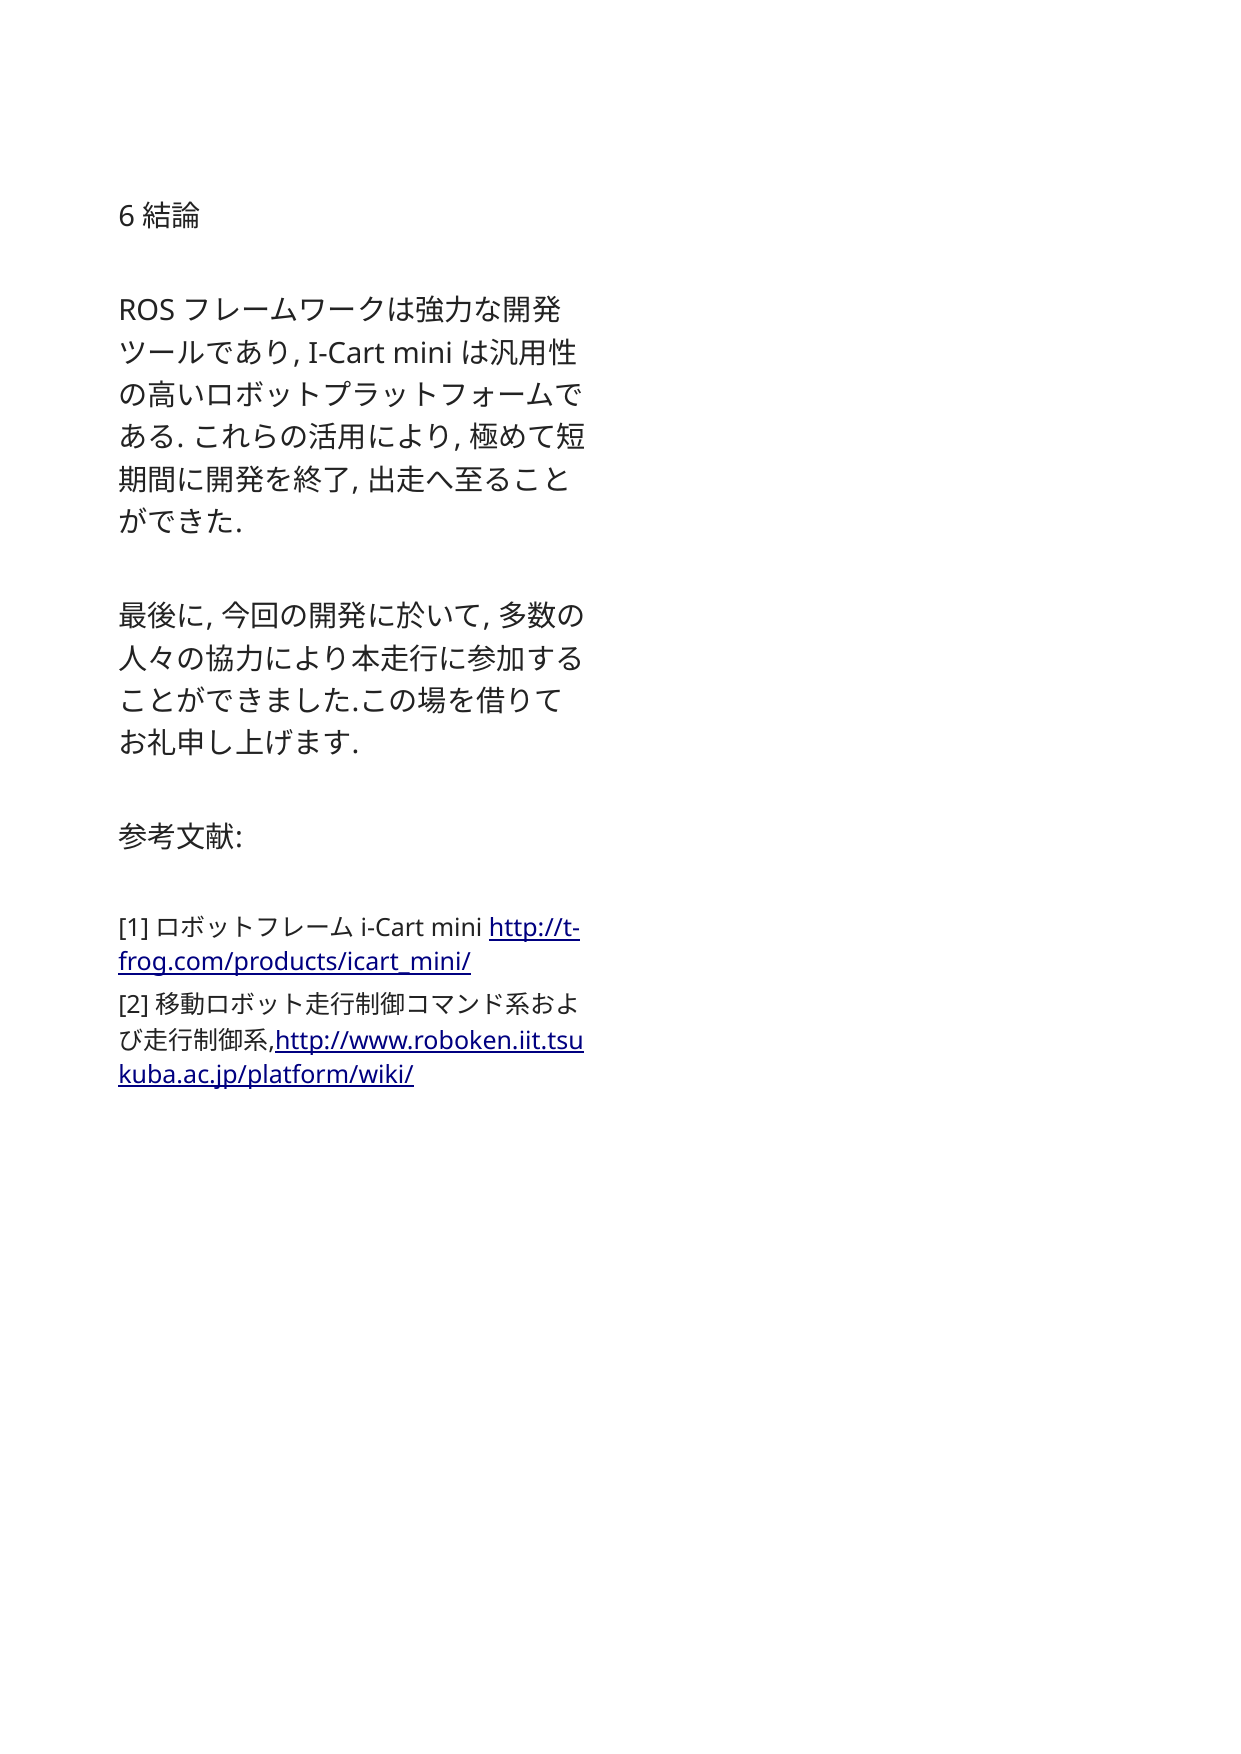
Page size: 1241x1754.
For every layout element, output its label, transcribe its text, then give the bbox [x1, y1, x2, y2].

text 最後に, 今回の開発に於いて, 多数の人々の協力により本走行に参加することができました.この場を借りてお礼申し上げます. [118, 593, 591, 762]
text 6 結論 [118, 193, 591, 235]
text ROS フレームワークは強力な開発ツールであり, I-Cart mini は汎用性の高いロボットプラットフォームである. これらの活用により, 極めて短期間に開発を終了, 出走へ至ることができた. [118, 287, 591, 541]
text 参考文献: [118, 814, 591, 856]
text [1] ロボットフレーム i-Cart mini http://t-frog.com/products/icart_mini/ [118, 908, 591, 978]
text [2] 移動ロボット走行制御コマンド系および走行制御系,http://www.roboken.iit.tsukuba.ac.jp/platform/wiki/ [118, 984, 591, 1091]
